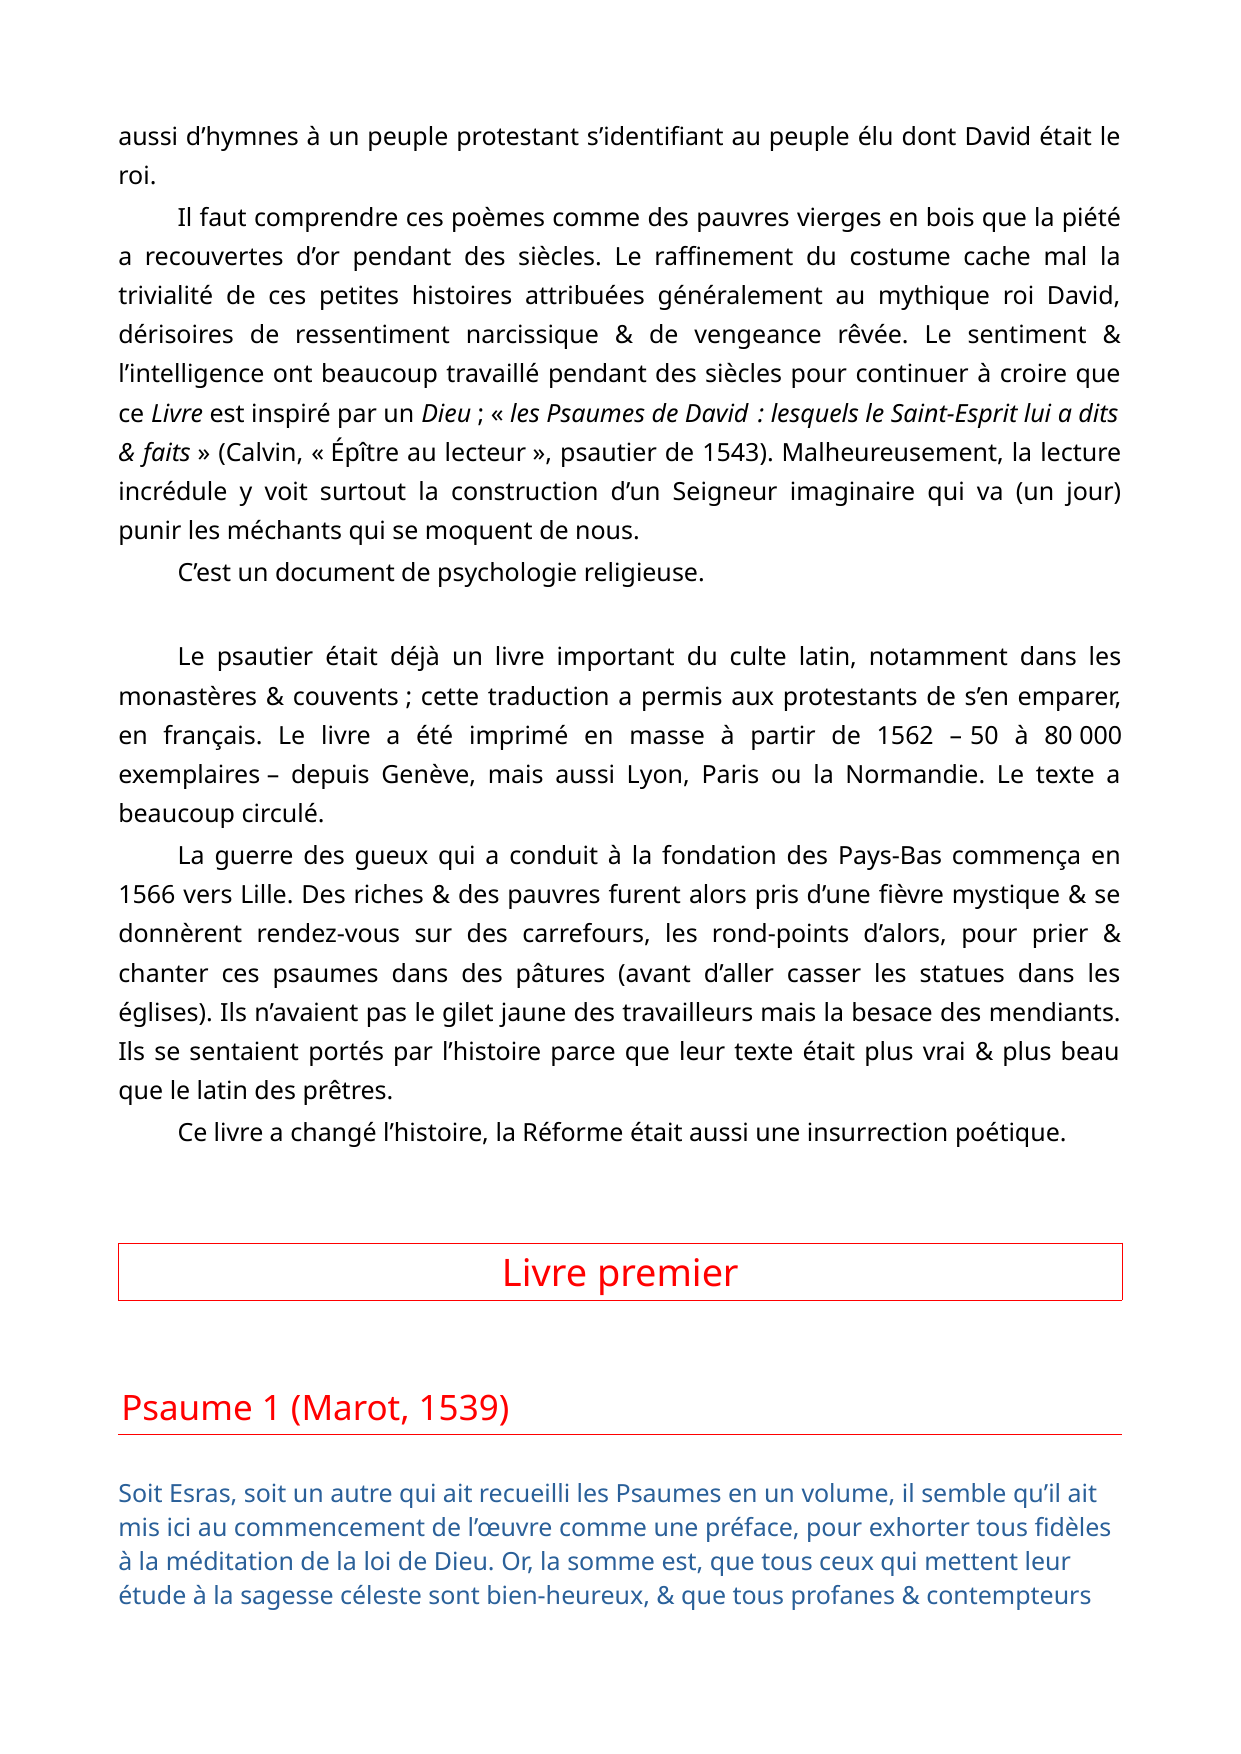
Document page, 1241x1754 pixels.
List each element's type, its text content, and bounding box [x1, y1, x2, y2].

text Ce livre a changé l’histoire, la Réforme était aussi une insurrection poétique. [118, 1115, 1122, 1149]
subtitle Psaume 1 (Marot, 1539) [118, 1380, 1122, 1434]
text C’est un document de psychologie religieuse. [118, 555, 1122, 589]
text Soit Esras, soit un autre qui ait recueilli les Psaumes en un volume, il semble qu’il ait mis ici au commencement de l’œuvre comme une préface, pour exhorter tous fidèles à la méditation de la loi de Dieu. Or, la somme est, que tous ceux qui mettent leur étude à la sagesse céleste sont bien-heureux, & que tous profanes & contempteurs [118, 1476, 1122, 1612]
text Il faut comprendre ces poèmes comme des pauvres vierges en bois que la piété a recouvertes d’or pendant des siècles. Le raffinement du costume cache mal la trivialité de ces petites histoires attribuées généralement au mythique roi David, dérisoires de ressentiment narcissique & de vengeance rêvée. Le sentiment & l’intelligence ont beaucoup travaillé pendant des siècles pour continuer à croire que ce Livre est inspiré par un Dieu ; « les Psaumes de David : lesquels le Saint-Esprit lui a dits & faits » (Calvin, « Épître au lecteur », psautier de 1543). Malheureusement, la lecture incrédule y voit surtout la construction d’un Seigneur imaginaire qui va (un jour) punir les méchants qui se moquent de nous. [118, 199, 1122, 547]
subtitle Livre premier [119, 1244, 1122, 1300]
text La guerre des gueux qui a conduit à la fondation des Pays-Bas commença en 1566 vers Lille. Des riches & des pauvres furent alors pris d’une fièvre mystique & se donnèrent rendez-vous sur des carrefours, les rond-points d’alors, pour prier & chanter ces psaumes dans des pâtures (avant d’aller casser les statues dans les églises). Ils n’avaient pas le gilet jaune des travailleurs mais la besace des mendiants. Ils se sentaient portés par l’histoire parce que leur texte était plus vrai & plus beau que le latin des prêtres. [118, 838, 1122, 1107]
text aussi d’hymnes à un peuple protestant s’identifiant au peuple élu dont David était le roi. [118, 118, 1122, 191]
text Le psautier était déjà un livre important du culte latin, notamment dans les monastères & couvents ; cette traduction a permis aux protestants de s’en emparer, en français. Le livre a été imprimé en masse à partir de 1562 – 50 à 80 000 exemplaires – depuis Genève, mais aussi Lyon, Paris ou la Normandie. Le texte a beaucoup circulé. [118, 639, 1122, 830]
